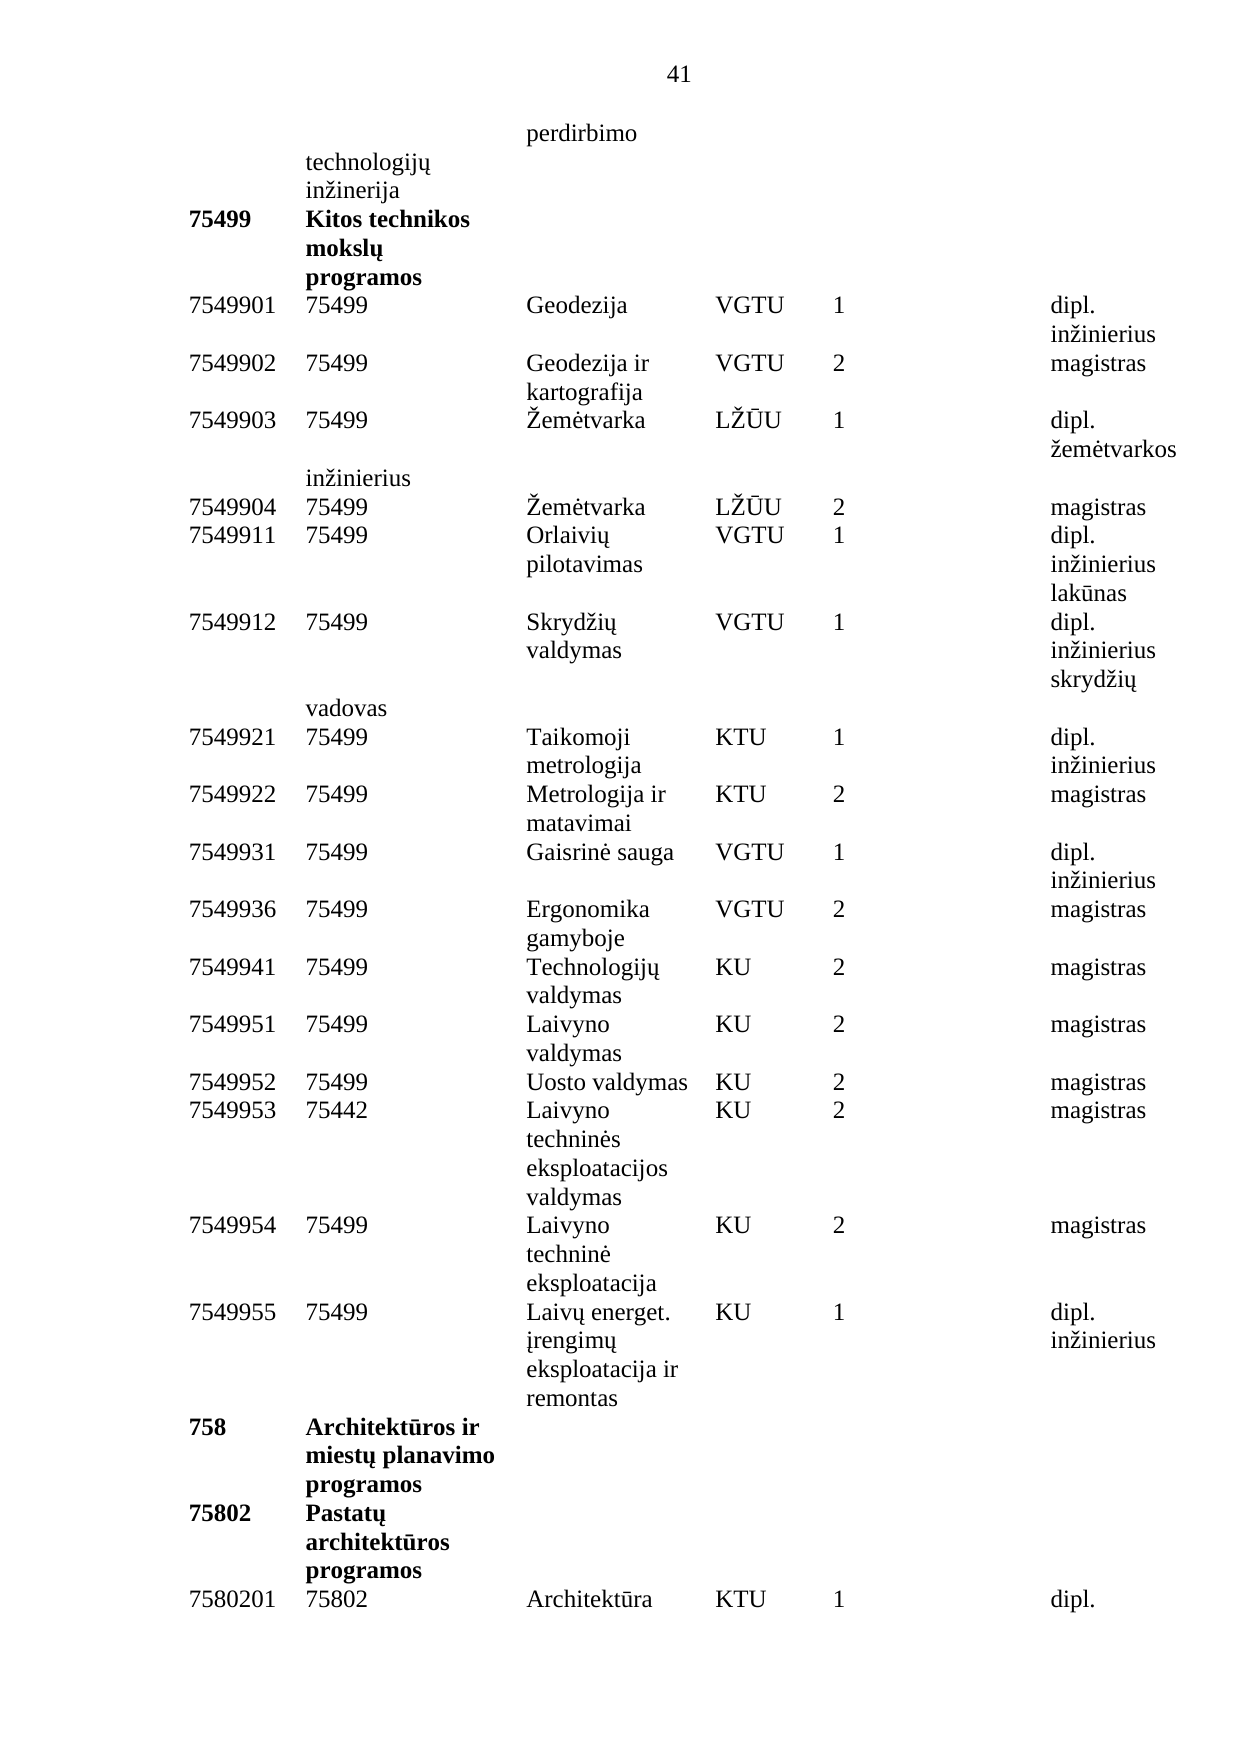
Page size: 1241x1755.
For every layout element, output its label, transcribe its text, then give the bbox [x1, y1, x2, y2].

table_cell [1197, 779, 1202, 837]
table_cell [1197, 463, 1202, 492]
table_cell [973, 147, 1039, 204]
table_cell [515, 147, 704, 204]
table_cell magistras [1039, 1096, 1197, 1211]
table_cell 7549903 [177, 406, 294, 463]
table_cell [515, 1412, 704, 1498]
table_cell 1 [821, 722, 902, 779]
table_cell 758 [177, 1412, 294, 1498]
table_cell KU [704, 1067, 821, 1096]
table_cell VGTU [704, 348, 821, 406]
table_cell [704, 118, 821, 147]
table_cell [973, 1297, 1039, 1412]
table_cell [177, 147, 294, 204]
table_cell [1202, 1009, 1207, 1067]
table_cell VGTU [704, 521, 821, 607]
table_cell [902, 1211, 973, 1297]
table_cell [902, 147, 973, 204]
table_cell [1197, 291, 1202, 348]
table_cell 7549911 [177, 521, 294, 607]
table_cell [902, 607, 973, 693]
table_cell VGTU [704, 837, 821, 894]
table_cell VGTU [704, 291, 821, 348]
table_cell dipl. [1039, 1584, 1197, 1613]
table_cell dipl. inžinierius skrydžių [1039, 607, 1197, 693]
table_cell [1197, 1096, 1202, 1211]
table_cell [902, 693, 973, 722]
table_cell Laivyno techninės eksploatacijos valdymas [515, 1096, 704, 1211]
table_cell [902, 1096, 973, 1211]
table_cell [1039, 118, 1197, 147]
table_cell [1197, 348, 1202, 406]
table_cell [1202, 204, 1207, 291]
table_cell [1197, 1584, 1202, 1613]
table_cell VGTU [704, 607, 821, 693]
table_cell KU [704, 952, 821, 1009]
table_cell [1202, 406, 1207, 463]
table_cell KU [704, 1009, 821, 1067]
table_cell [902, 204, 973, 291]
table_cell Uosto valdymas [515, 1067, 704, 1096]
table_cell 2 [821, 1096, 902, 1211]
table_cell [902, 118, 973, 147]
table_cell Gaisrinė sauga [515, 837, 704, 894]
table_cell [821, 463, 902, 492]
table_cell 7549902 [177, 348, 294, 406]
table_cell [821, 118, 902, 147]
table_cell 1 [821, 607, 902, 693]
table_cell [294, 118, 515, 147]
table_cell 1 [821, 837, 902, 894]
table_cell 7580201 [177, 1584, 294, 1613]
table_cell 2 [821, 894, 902, 952]
table_cell dipl. inžinierius [1039, 722, 1197, 779]
table_cell 75499 [294, 607, 515, 693]
table_cell Pastatų architektūros programos [294, 1498, 515, 1584]
table_cell LŽŪU [704, 492, 821, 521]
table_cell [1202, 837, 1207, 894]
table_cell [821, 204, 902, 291]
table_cell dipl. žemėtvarkos [1039, 406, 1197, 463]
table_cell [973, 1584, 1039, 1613]
table_cell [1202, 1096, 1207, 1211]
table_cell 2 [821, 1211, 902, 1297]
table_cell 75499 [294, 722, 515, 779]
table_cell [1202, 463, 1207, 492]
table_cell [1197, 1009, 1202, 1067]
table_cell [1202, 1584, 1207, 1613]
table_cell magistras [1039, 894, 1197, 952]
table_cell [902, 492, 973, 521]
table_cell [1202, 492, 1207, 521]
table_cell 7549936 [177, 894, 294, 952]
table_cell magistras [1039, 952, 1197, 1009]
table_cell [1039, 693, 1197, 722]
table_cell magistras [1039, 779, 1197, 837]
table_cell 75499 [294, 291, 515, 348]
table_cell 75802 [177, 1498, 294, 1584]
table_cell [973, 779, 1039, 837]
table_cell [902, 837, 973, 894]
table_cell [902, 1297, 973, 1412]
table_cell 75499 [294, 1211, 515, 1297]
table_cell perdirbimo [515, 118, 704, 147]
table_cell [1197, 1211, 1202, 1297]
table_cell [902, 722, 973, 779]
table_cell dipl. inžinierius [1039, 291, 1197, 348]
table_cell [1039, 1498, 1197, 1584]
table_cell KTU [704, 1584, 821, 1613]
table_cell dipl. inžinierius [1039, 1297, 1197, 1412]
table_cell 75499 [177, 204, 294, 291]
table_cell inžinierius [294, 463, 515, 492]
table_cell 75499 [294, 406, 515, 463]
table_cell [1039, 1412, 1197, 1498]
table_cell [515, 693, 704, 722]
table_cell [902, 1584, 973, 1613]
table_cell [1197, 1297, 1202, 1412]
table_cell [973, 348, 1039, 406]
table_cell 1 [821, 1584, 902, 1613]
table_cell [1202, 1498, 1207, 1584]
table_cell magistras [1039, 348, 1197, 406]
table_cell 2 [821, 1009, 902, 1067]
table_cell [973, 521, 1039, 607]
table_cell [177, 463, 294, 492]
table_cell [973, 1211, 1039, 1297]
table_cell Metrologija ir matavimai [515, 779, 704, 837]
table_cell 75499 [294, 952, 515, 1009]
table_cell 7549955 [177, 1297, 294, 1412]
table_cell LŽŪU [704, 406, 821, 463]
table_cell [1197, 118, 1202, 147]
table_cell [821, 1498, 902, 1584]
table_cell [1202, 1412, 1207, 1498]
table_cell [902, 1067, 973, 1096]
table_cell 7549901 [177, 291, 294, 348]
table_cell [704, 693, 821, 722]
table_cell [1202, 118, 1207, 147]
table_cell KTU [704, 779, 821, 837]
table_cell 75499 [294, 1297, 515, 1412]
table_cell 7549952 [177, 1067, 294, 1096]
table_cell [1197, 492, 1202, 521]
table_cell [704, 204, 821, 291]
table_cell vadovas [294, 693, 515, 722]
table_cell 75802 [294, 1584, 515, 1613]
table_cell [973, 463, 1039, 492]
table_cell Ergonomika gamyboje [515, 894, 704, 952]
table_cell 7549953 [177, 1096, 294, 1211]
table_cell [902, 521, 973, 607]
table_cell 7549904 [177, 492, 294, 521]
table_cell [902, 894, 973, 952]
table_cell [973, 722, 1039, 779]
table_cell [704, 463, 821, 492]
table_cell [1197, 521, 1202, 607]
table_cell [1197, 204, 1202, 291]
table_cell Laivyno techninė eksploatacija [515, 1211, 704, 1297]
table_cell [973, 1067, 1039, 1096]
table_cell Žemėtvarka [515, 492, 704, 521]
table_cell [1197, 952, 1202, 1009]
table_cell [902, 779, 973, 837]
table_cell 7549922 [177, 779, 294, 837]
table_cell [177, 118, 294, 147]
table_cell [1197, 722, 1202, 779]
table_cell [515, 463, 704, 492]
table_cell [1202, 1297, 1207, 1412]
table_cell [821, 693, 902, 722]
table_cell 7549951 [177, 1009, 294, 1067]
table_cell 7549921 [177, 722, 294, 779]
table_cell Architektūros ir miestų planavimo programos [294, 1412, 515, 1498]
table_cell [902, 1009, 973, 1067]
table_cell [902, 952, 973, 1009]
table_cell KTU [704, 722, 821, 779]
table_cell Orlaivių pilotavimas [515, 521, 704, 607]
table_cell 2 [821, 348, 902, 406]
table_cell [1202, 952, 1207, 1009]
table_cell [1197, 693, 1202, 722]
table_cell [1202, 291, 1207, 348]
table_cell 1 [821, 291, 902, 348]
table_cell [1197, 406, 1202, 463]
table_cell [1202, 348, 1207, 406]
table_cell 7549931 [177, 837, 294, 894]
table_cell [973, 693, 1039, 722]
table_cell 75499 [294, 1067, 515, 1096]
table_cell 75499 [294, 779, 515, 837]
table_cell 2 [821, 779, 902, 837]
table_cell [973, 1009, 1039, 1067]
table_cell [1202, 521, 1207, 607]
table_cell [973, 952, 1039, 1009]
table_cell [1202, 693, 1207, 722]
table_cell [973, 1498, 1039, 1584]
table_cell Geodezija [515, 291, 704, 348]
table_cell 2 [821, 1067, 902, 1096]
table_cell [1197, 147, 1202, 204]
table_cell KU [704, 1297, 821, 1412]
table_cell 75499 [294, 348, 515, 406]
table_cell 1 [821, 1297, 902, 1412]
table_cell Taikomoji metrologija [515, 722, 704, 779]
table_cell [1197, 1412, 1202, 1498]
table_cell [1202, 607, 1207, 693]
table_cell [902, 291, 973, 348]
table_cell [1039, 463, 1197, 492]
table_cell 75442 [294, 1096, 515, 1211]
table_cell dipl. inžinierius lakūnas [1039, 521, 1197, 607]
table_cell [1197, 1498, 1202, 1584]
table_cell [1039, 204, 1197, 291]
table_cell magistras [1039, 1009, 1197, 1067]
table_cell [177, 693, 294, 722]
table_cell VGTU [704, 894, 821, 952]
table_cell [1202, 779, 1207, 837]
table_cell [973, 894, 1039, 952]
table_cell [1039, 147, 1197, 204]
table_cell Geodezija ir kartografija [515, 348, 704, 406]
table_cell [1202, 1067, 1207, 1096]
table_cell KU [704, 1096, 821, 1211]
table_cell [515, 1498, 704, 1584]
table_cell [515, 204, 704, 291]
table_cell [821, 1412, 902, 1498]
table_cell [902, 406, 973, 463]
table_cell [902, 1498, 973, 1584]
table_cell 2 [821, 492, 902, 521]
table_cell [704, 1412, 821, 1498]
table_cell 1 [821, 406, 902, 463]
table_cell [973, 1096, 1039, 1211]
table_cell technologijų inžinerija [294, 147, 515, 204]
table_cell Kitos technikos mokslų programos [294, 204, 515, 291]
table_cell Laivyno valdymas [515, 1009, 704, 1067]
table_cell [973, 204, 1039, 291]
table_cell 2 [821, 952, 902, 1009]
table_cell [704, 147, 821, 204]
table_cell [973, 406, 1039, 463]
table_cell [902, 1412, 973, 1498]
table_cell [1202, 1211, 1207, 1297]
table_cell Architektūra [515, 1584, 704, 1613]
table_cell [1197, 1067, 1202, 1096]
table_cell 7549954 [177, 1211, 294, 1297]
table_cell 75499 [294, 894, 515, 952]
table_cell [973, 1412, 1039, 1498]
table_cell [973, 607, 1039, 693]
table_cell [973, 492, 1039, 521]
table_cell 1 [821, 521, 902, 607]
table_cell [1202, 722, 1207, 779]
table_cell 7549941 [177, 952, 294, 1009]
table_cell [704, 1498, 821, 1584]
table_cell Skrydžių valdymas [515, 607, 704, 693]
table_cell dipl. inžinierius [1039, 837, 1197, 894]
table_cell [1197, 837, 1202, 894]
table_cell [973, 837, 1039, 894]
table_cell magistras [1039, 1211, 1197, 1297]
table_cell [1202, 894, 1207, 952]
table_cell 7549912 [177, 607, 294, 693]
table_cell [821, 147, 902, 204]
table_cell 75499 [294, 1009, 515, 1067]
table_cell [1197, 607, 1202, 693]
table_cell [973, 118, 1039, 147]
table_cell [902, 348, 973, 406]
table_cell magistras [1039, 1067, 1197, 1096]
table_cell [1197, 894, 1202, 952]
table_cell [973, 291, 1039, 348]
table_cell Žemėtvarka [515, 406, 704, 463]
table_cell KU [704, 1211, 821, 1297]
table_cell [902, 463, 973, 492]
table_cell Technologijų valdymas [515, 952, 704, 1009]
table_cell [1202, 147, 1207, 204]
table_cell 75499 [294, 492, 515, 521]
table_cell 75499 [294, 837, 515, 894]
table_cell 75499 [294, 521, 515, 607]
table_cell Laivų energet. įrengimų eksploatacija ir remontas [515, 1297, 704, 1412]
table_cell magistras [1039, 492, 1197, 521]
